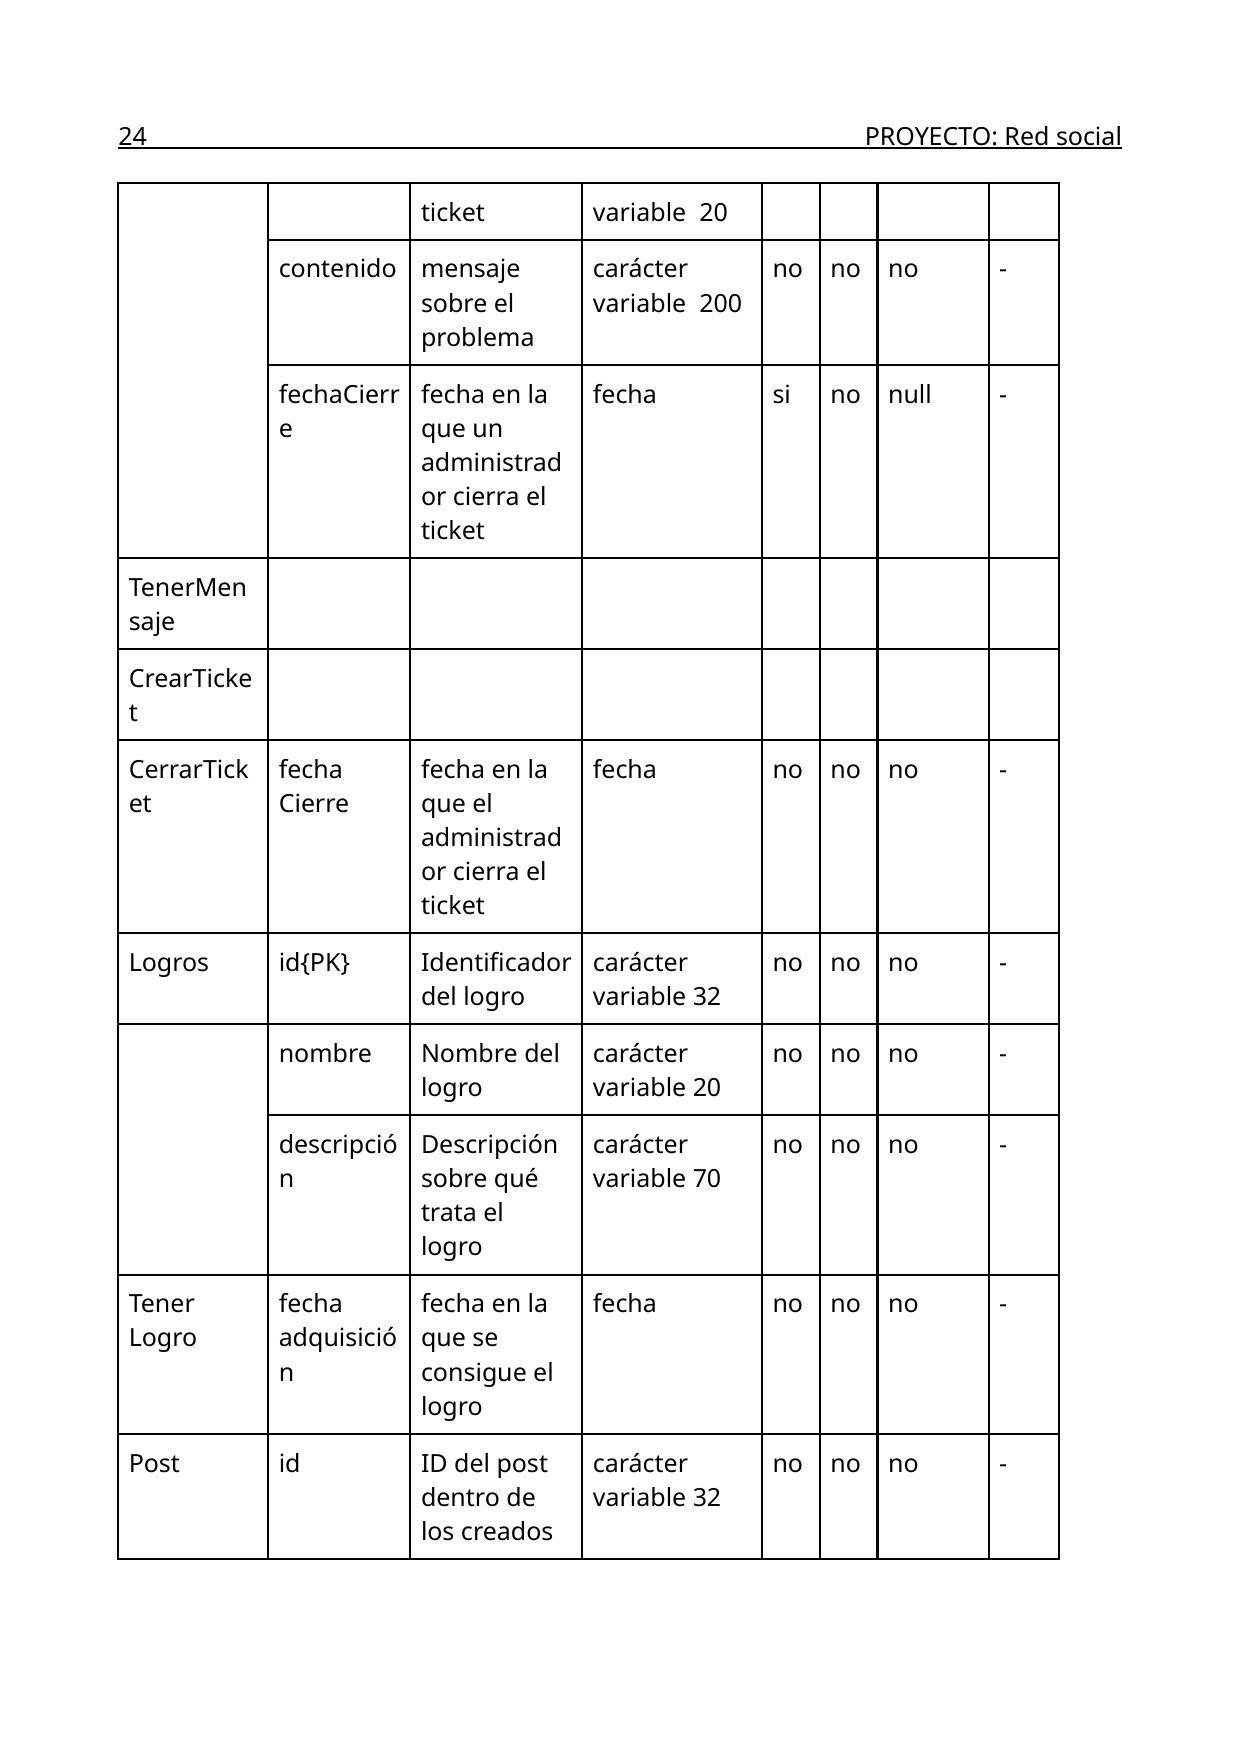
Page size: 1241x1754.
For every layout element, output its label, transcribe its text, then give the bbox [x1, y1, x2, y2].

table_cell [763, 559, 819, 648]
table_cell carácter variable 32 [583, 1435, 761, 1558]
table_cell no [821, 1025, 876, 1114]
table_cell no [879, 1435, 988, 1558]
table_cell no [763, 1116, 819, 1273]
table_cell fecha en la que se consigue el logro [411, 1276, 581, 1433]
table_cell no [879, 741, 988, 932]
table_cell [119, 1025, 267, 1273]
table_cell [821, 184, 876, 239]
table_cell fecha [583, 366, 761, 557]
table_cell CrearTicket [119, 650, 267, 739]
table_cell [583, 650, 761, 739]
table_cell [269, 184, 409, 239]
table_cell Post [119, 1435, 267, 1558]
table_cell nombre [269, 1025, 409, 1114]
table_cell carácter variable 200 [583, 241, 761, 364]
table_cell [821, 559, 876, 648]
table_cell contenido [269, 241, 409, 364]
table_cell - [990, 1435, 1058, 1558]
table_cell no [763, 1276, 819, 1433]
table_cell [411, 559, 581, 648]
table_cell - [990, 1025, 1058, 1114]
table_cell [990, 559, 1058, 648]
table_cell ID del post dentro de los creados [411, 1435, 581, 1558]
table_cell - [990, 741, 1058, 932]
table_cell [269, 559, 409, 648]
table_cell fecha en la que un administrador cierra el ticket [411, 366, 581, 557]
table_cell ticket [411, 184, 581, 239]
table_cell [879, 184, 988, 239]
table_cell id [269, 1435, 409, 1558]
table_cell carácter variable 32 [583, 934, 761, 1023]
table_cell Descripción sobre qué trata el logro [411, 1116, 581, 1273]
table_cell fecha Cierre [269, 741, 409, 932]
table_cell descripción [269, 1116, 409, 1273]
table_cell mensaje sobre el problema [411, 241, 581, 364]
table_cell [269, 650, 409, 739]
table_cell no [879, 1025, 988, 1114]
table_cell no [879, 1276, 988, 1433]
table_cell no [821, 741, 876, 932]
table_cell no [879, 1116, 988, 1273]
table_cell - [990, 1116, 1058, 1273]
table_cell Tener Logro [119, 1276, 267, 1433]
table_cell no [821, 1276, 876, 1433]
table_cell fecha adquisición [269, 1276, 409, 1433]
table_cell TenerMensaje [119, 559, 267, 648]
table_cell no [821, 1435, 876, 1558]
table_cell fecha [583, 1276, 761, 1433]
table_cell si [763, 366, 819, 557]
table_cell no [763, 1435, 819, 1558]
table_cell no [763, 741, 819, 932]
table_cell [763, 184, 819, 239]
table_cell [411, 650, 581, 739]
table_cell null [879, 366, 988, 557]
table_cell carácter variable 20 [583, 1025, 761, 1114]
table_cell fecha [583, 741, 761, 932]
table_cell no [821, 366, 876, 557]
table_cell Identificador del logro [411, 934, 581, 1023]
table_cell - [990, 241, 1058, 364]
table_cell Logros [119, 934, 267, 1023]
table_cell no [763, 934, 819, 1023]
table_cell no [821, 241, 876, 364]
table_cell no [879, 241, 988, 364]
table_cell [119, 184, 267, 557]
table_cell - [990, 366, 1058, 557]
table_cell [583, 559, 761, 648]
table_cell - [990, 1276, 1058, 1433]
table_cell no [821, 1116, 876, 1273]
table_cell carácter variable 70 [583, 1116, 761, 1273]
table_cell fecha en la que el administrador cierra el ticket [411, 741, 581, 932]
table_cell no [879, 934, 988, 1023]
table_cell no [763, 241, 819, 364]
table_cell id{PK} [269, 934, 409, 1023]
table_cell [763, 650, 819, 739]
table_cell Nombre del logro [411, 1025, 581, 1114]
table_cell no [821, 934, 876, 1023]
table_cell - [990, 934, 1058, 1023]
table_cell - [990, 184, 1058, 239]
table_cell fechaCierre [269, 366, 409, 557]
table_cell no [763, 1025, 819, 1114]
table_cell CerrarTicket [119, 741, 267, 932]
table_cell variable 20 [583, 184, 761, 239]
table_cell [879, 559, 988, 648]
table_cell [821, 650, 876, 739]
table_cell [990, 650, 1058, 739]
table_cell [879, 650, 988, 739]
